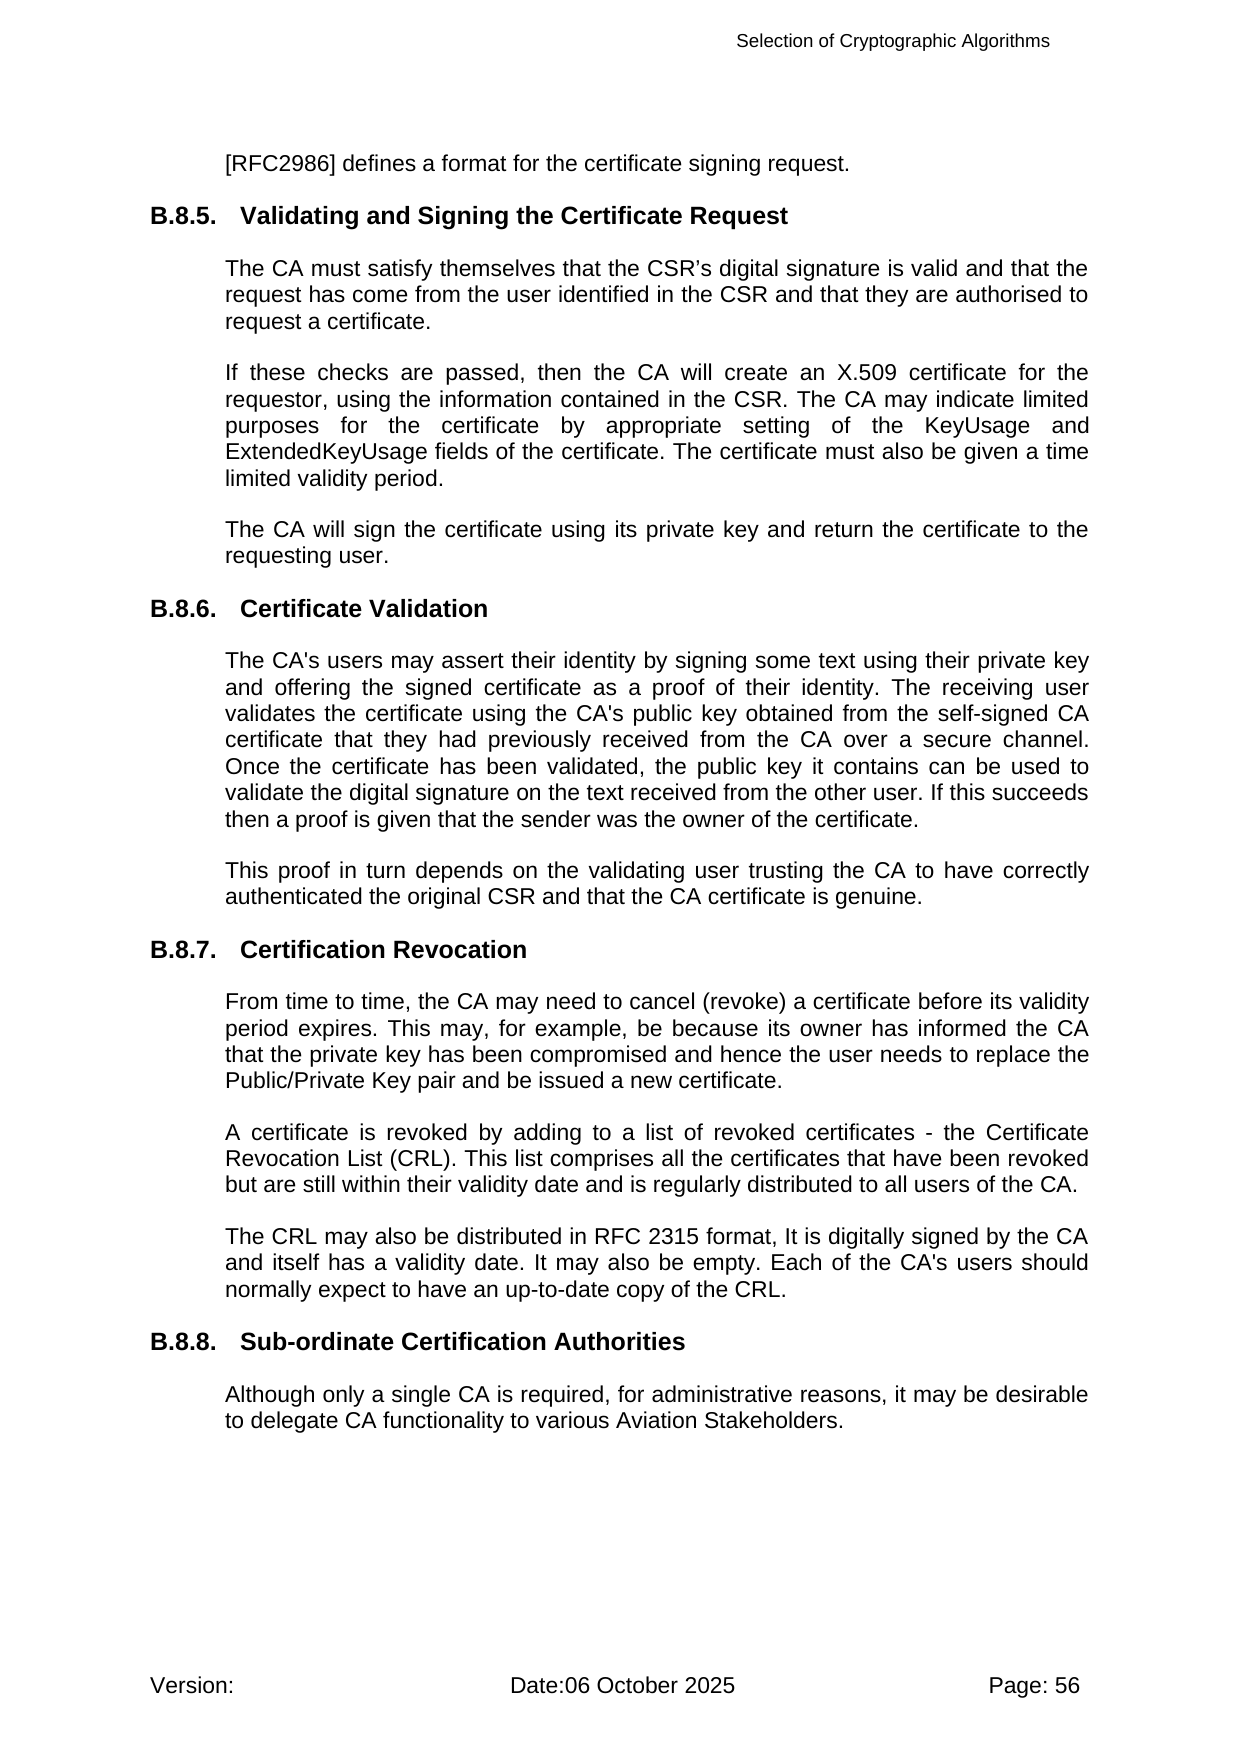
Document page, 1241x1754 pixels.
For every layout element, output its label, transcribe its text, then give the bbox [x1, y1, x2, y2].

text If these checks are passed, then the CA will create an X.509 certificate for the requestor, using the information contained in the CSR. The CA may indicate limited purposes for the certificate by appropriate setting of the KeyUsage and ExtendedKeyUsage fields of the certificate. The certificate must also be given a time limited validity period. [225, 359, 1090, 491]
subtitle Validating and Signing the Certificate Request [150, 201, 1090, 230]
subtitle Sub-ordinate Certification Authorities [150, 1327, 1090, 1356]
text [RFC2986] defines a format for the certificate signing request. [225, 150, 1090, 176]
text This proof in turn depends on the validating user trusting the CA to have correctly authenticated the original CSR and that the CA certificate is genuine. [225, 857, 1090, 909]
text The CRL may also be distributed in RFC 2315 format, It is digitally signed by the CA and itself has a validity date. It may also be empty. Each of the CA's users should normally expect to have an up-to-date copy of the CRL. [225, 1223, 1090, 1302]
text The CA's users may assert their identity by signing some text using their private key and offering the signed certificate as a proof of their identity. The receiving user validates the certificate using the CA's public key obtained from the self-signed CA certificate that they had previously received from the CA over a secure channel. Once the certificate has been validated, the public key it contains can be used to validate the digital signature on the text received from the other user. If this succeeds then a proof is given that the sender was the owner of the certificate. [225, 647, 1090, 832]
text The CA will sign the certificate using its private key and return the certificate to the requesting user. [225, 516, 1090, 569]
text Although only a single CA is required, for administrative reasons, it may be desirable to delegate CA functionality to various Aviation Stakeholders. [225, 1381, 1090, 1433]
text A certificate is revoked by adding to a list of revoked certificates - the Certificate Revocation List (CRL). This list comprises all the certificates that have been revoked but are still within their validity date and is regularly distributed to all users of the CA. [225, 1119, 1090, 1198]
text The CA must satisfy themselves that the CSR’s digital signature is valid and that the request has come from the user identified in the CSR and that they are authorised to request a certificate. [225, 255, 1090, 334]
subtitle Certification Revocation [150, 934, 1090, 963]
subtitle Certificate Validation [150, 594, 1090, 622]
text From time to time, the CA may need to cancel (revoke) a certificate before its validity period expires. This may, for example, be because its owner has informed the CA that the private key has been compromised and hence the user needs to replace the Public/Private Key pair and be issued a new certificate. [225, 988, 1090, 1094]
